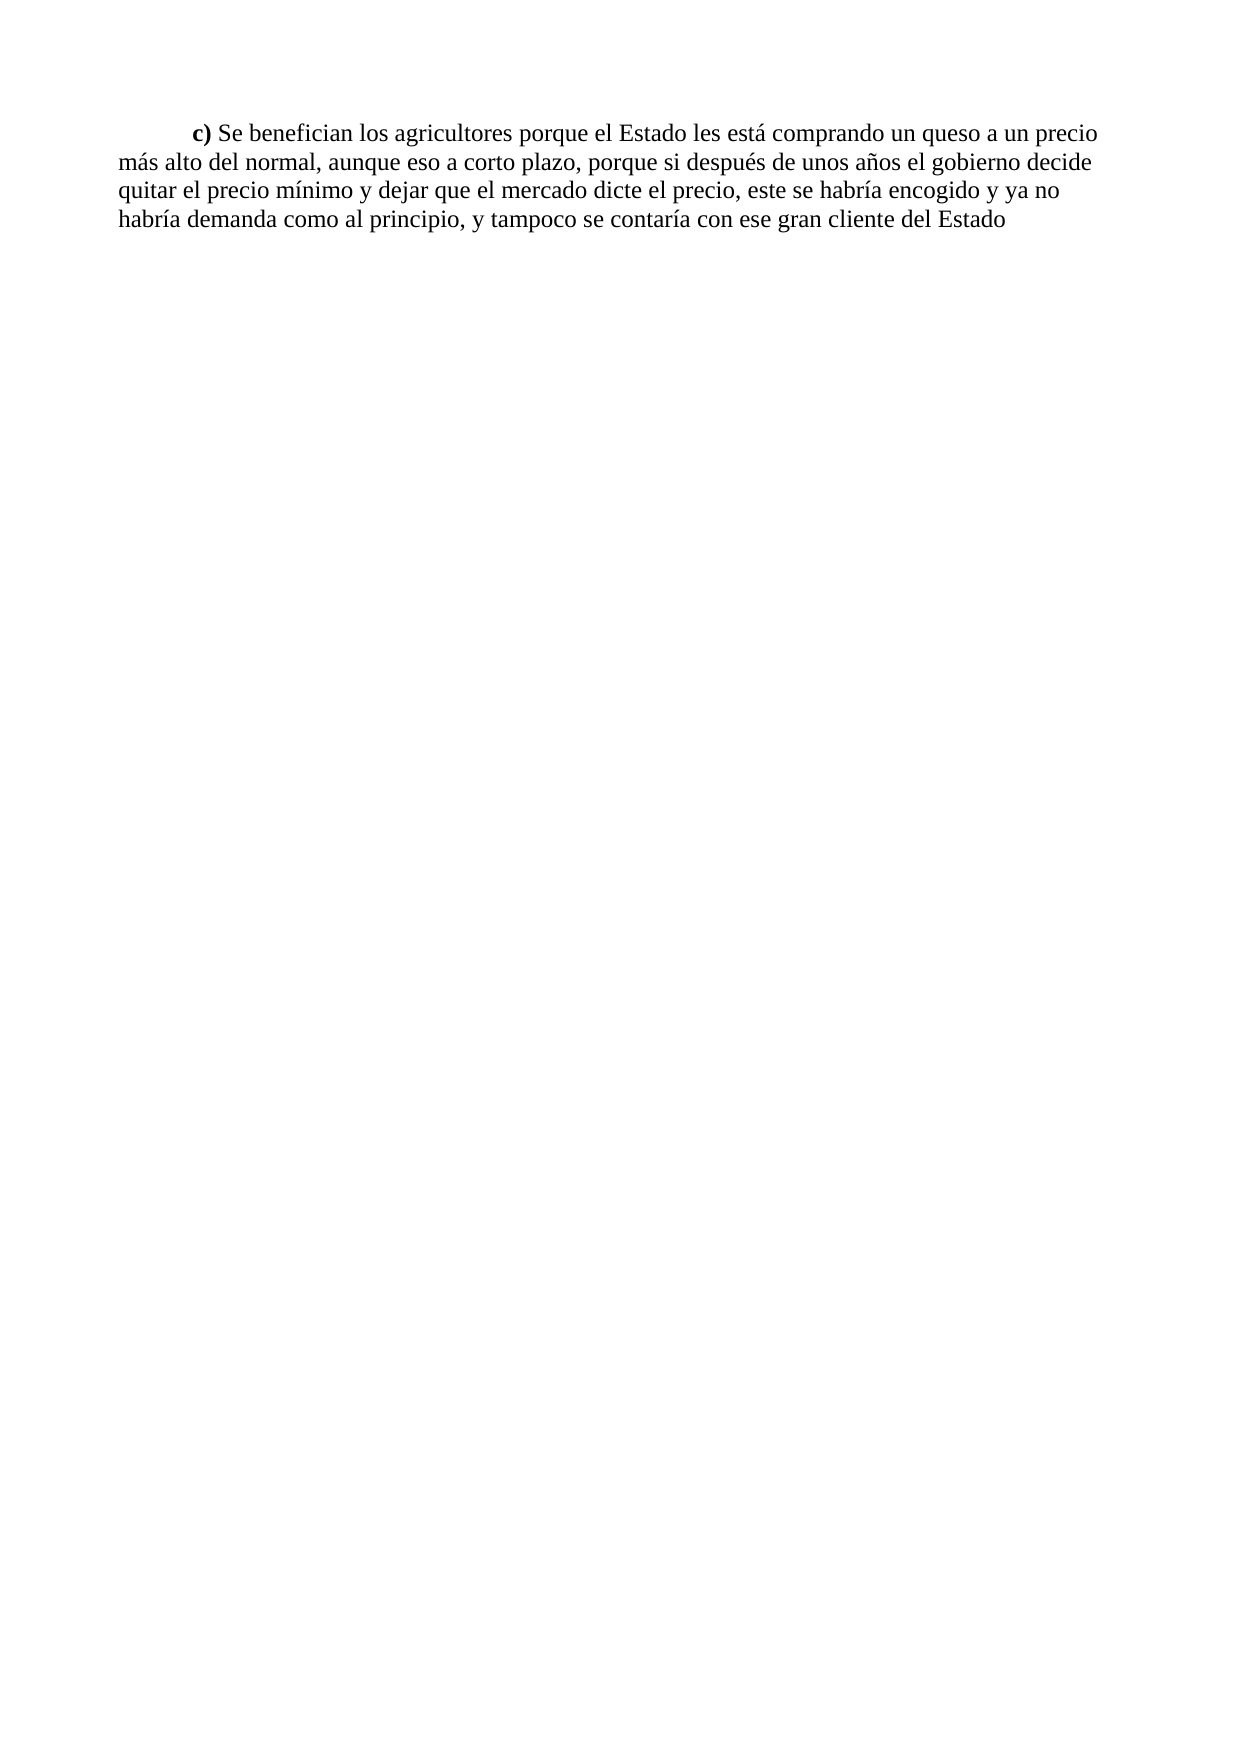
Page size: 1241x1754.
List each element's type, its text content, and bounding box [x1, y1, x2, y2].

text c) Se benefician los agricultores porque el Estado les está comprando un queso a un precio más alto del normal, aunque eso a corto plazo, porque si después de unos años el gobierno decide quitar el precio mínimo y dejar que el mercado dicte el precio, este se habría encogido y ya no habría demanda como al principio, y tampoco se contaría con ese gran cliente del Estado [118, 118, 1122, 233]
